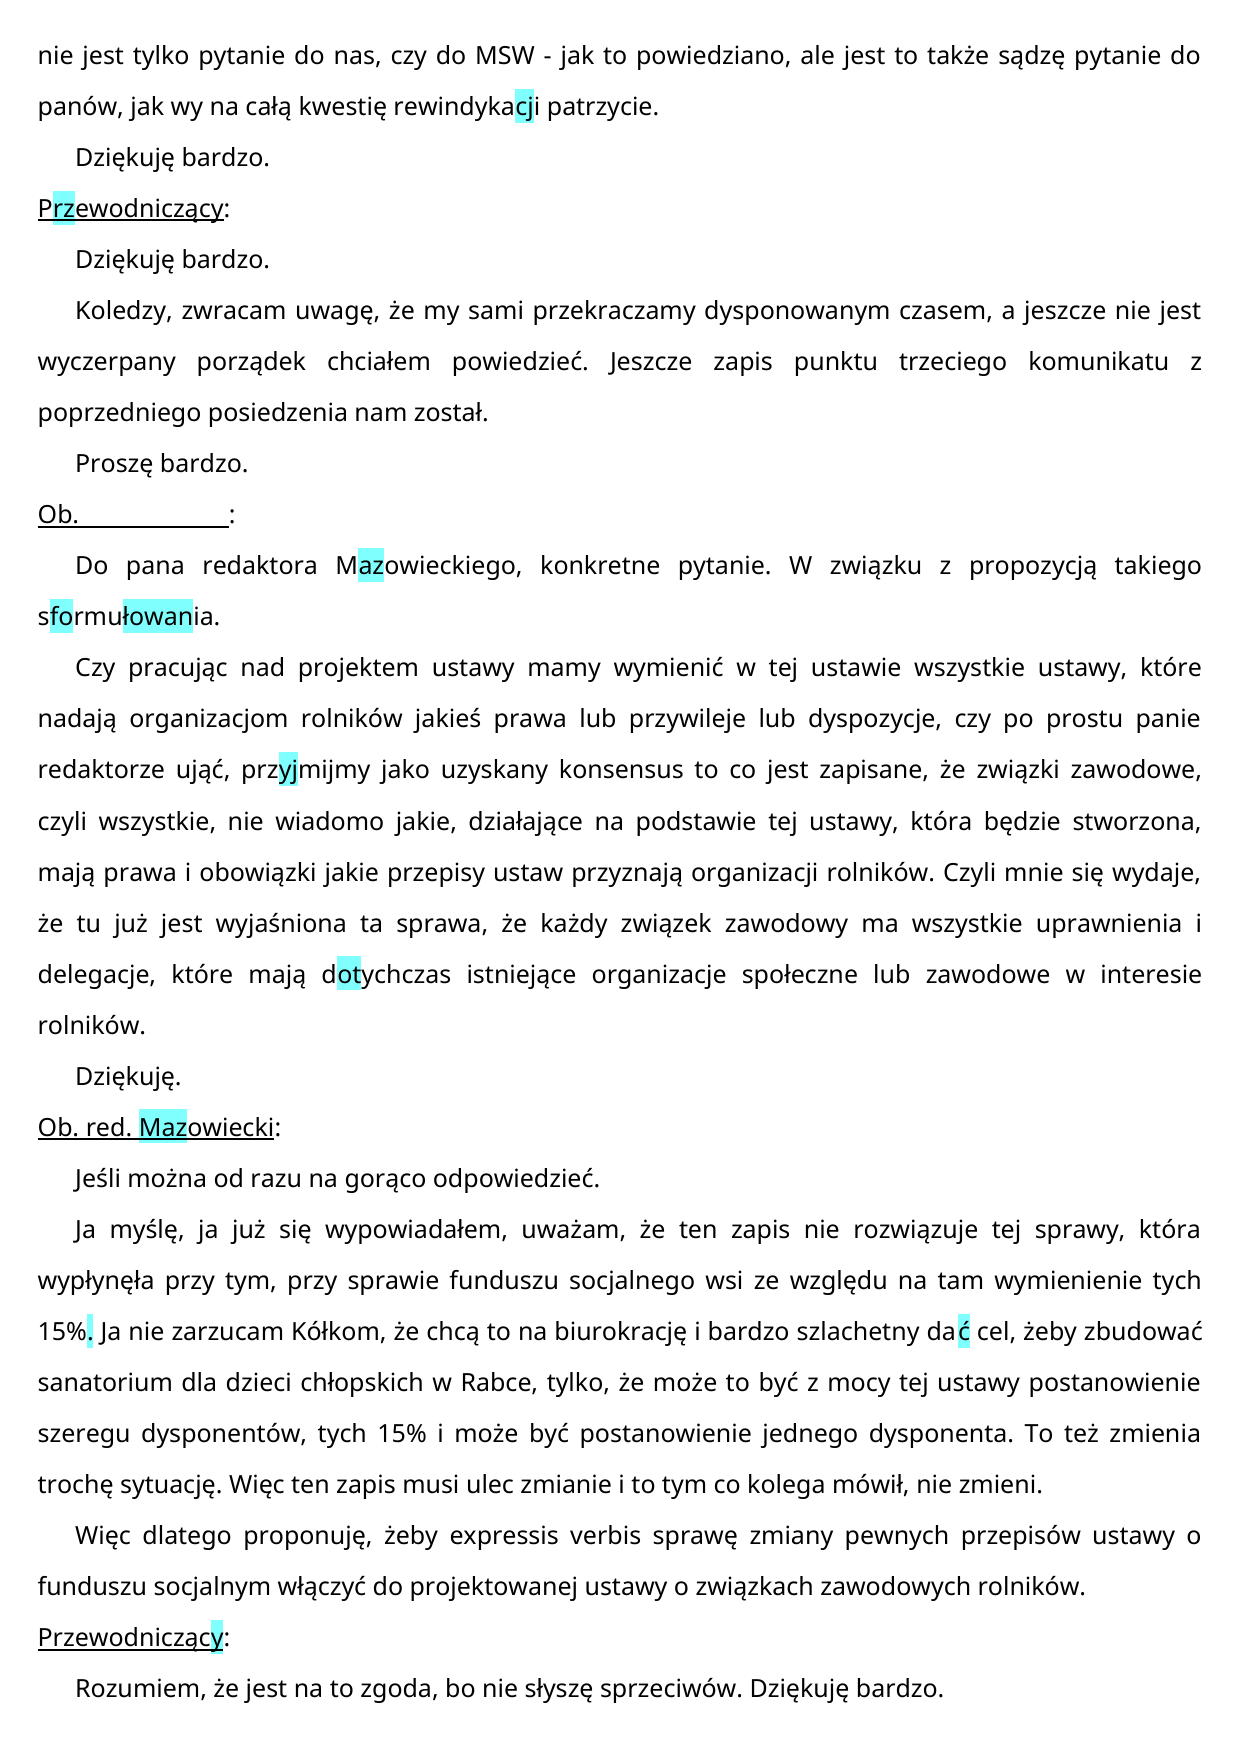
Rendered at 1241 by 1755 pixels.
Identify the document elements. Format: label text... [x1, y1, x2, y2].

text Rozumiem, że jest na to zgoda, bo nie słyszę sprzeciwów. Dziękuję bardzo. [37, 1671, 1203, 1705]
text Proszę bardzo. [37, 446, 1203, 480]
text Ob. red. Mazowiecki: [37, 1109, 1203, 1143]
text Koledzy, zwracam uwagę, że my sami przekraczamy dysponowanym czasem, a jeszcze nie jest wyczerpany porządek chciałem powiedzieć. Jeszcze zapis punktu trzeciego komunikatu z poprzedniego posiedzenia nam został. [37, 293, 1203, 429]
text Przewodniczący: [37, 1620, 1203, 1654]
text Do pana redaktora Mazowieckiego, konkretne pytanie. W związku z propozycją takiego sformułowania. [37, 548, 1203, 633]
text Dziękuję. [37, 1058, 1203, 1092]
text Jeśli można od razu na gorąco odpowiedzieć. [37, 1160, 1203, 1194]
text Dziękuję bardzo. [37, 242, 1203, 276]
text Ja myślę, ja już się wypowiadałem, uważam, że ten zapis nie rozwiązuje tej sprawy, która wypłynęła przy tym, przy sprawie funduszu socjalnego wsi ze względu na tam wymienienie tych 15%. Ja nie zarzucam Kółkom, że chcą to na biurokrację i bardzo szlachetny dać cel, żeby zbudować sanatorium dla dzieci chłopskich w Rabce, tylko, że może to być z mocy tej ustawy postanowienie szeregu dysponentów, tych 15% i może być postanowienie jednego dysponenta. To też zmienia trochę sytuację. Więc ten zapis musi ulec zmianie i to tym co kolega mówił, nie zmieni. [37, 1211, 1203, 1501]
text Więc dlatego proponuję, żeby expressis verbis sprawę zmiany pewnych przepisów ustawy o funduszu socjalnym włączyć do projektowanej ustawy o związkach zawodowych rolników. [37, 1518, 1203, 1603]
text Czy pracując nad projektem ustawy mamy wymienić w tej ustawie wszystkie ustawy, które nadają organizacjom rolników jakieś prawa lub przywileje lub dyspozycje, czy po prostu panie redaktorze ująć, przyjmijmy jako uzyskany konsensus to co jest zapisane, że związki zawodowe, czyli wszystkie, nie wiadomo jakie, działające na podstawie tej ustawy, która będzie stworzona, mają prawa i obowiązki jakie przepisy ustaw przyznają organizacji rolników. Czyli mnie się wydaje, że tu już jest wyjaśniona ta sprawa, że każdy związek zawodowy ma wszystkie uprawnienia i delegacje, które mają dotychczas istniejące organizacje społeczne lub zawodowe w interesie rolników. [37, 650, 1203, 1041]
text nie jest tylko pytanie do nas, czy do MSW - jak to powiedziano, ale jest to także sądzę pytanie do panów, jak wy na całą kwestię rewindykacji patrzycie. [37, 37, 1203, 123]
text Ob. : [37, 497, 1203, 531]
text Dziękuję bardzo. [37, 139, 1203, 174]
text Przewodniczący: [37, 191, 1203, 225]
